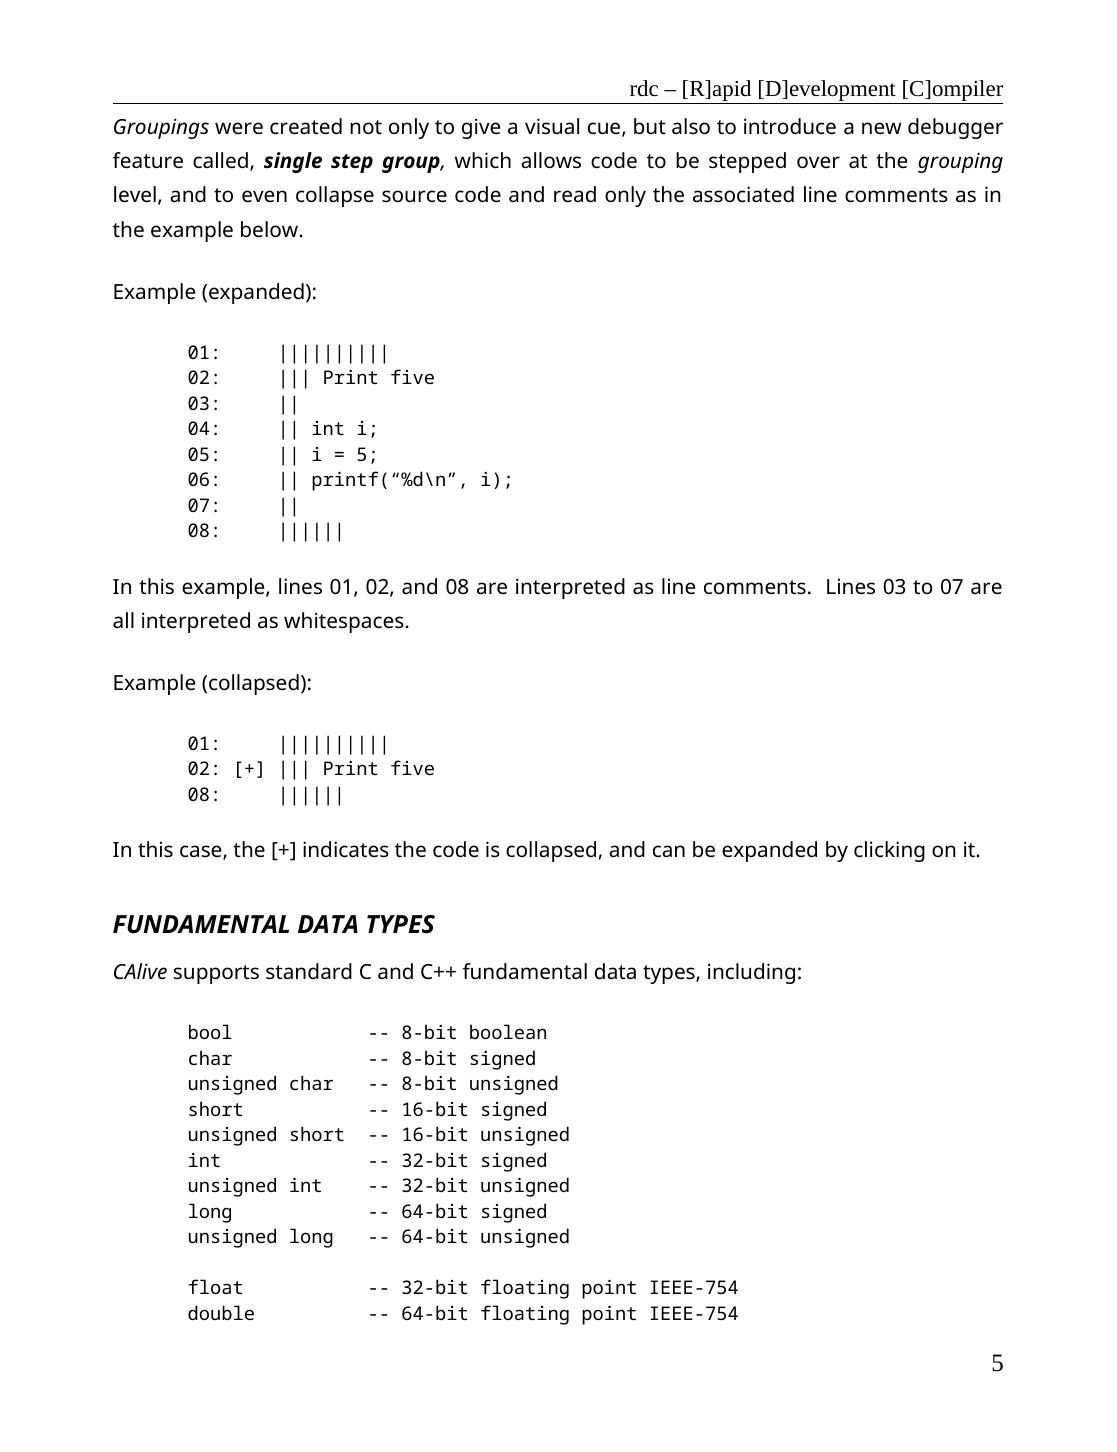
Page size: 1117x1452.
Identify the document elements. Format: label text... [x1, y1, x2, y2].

text Example (collapsed): [112, 668, 1003, 696]
text 01: |||||||||| 02: [+] ||| Print five 08: |||||| [187, 730, 1003, 807]
text Example (expanded): [112, 277, 1003, 305]
text bool -- 8-bit boolean char -- 8-bit signed unsigned char -- 8-bit unsigned short -- 16-bit signed unsigned short -- 16-bit unsigned int -- 32-bit signed unsigned int -- 32-bit unsigned long -- 64-bit signed unsigned long -- 64-bit unsigned float -- 32-bit floating point IEEE-754 double -- 64-bit floating point IEEE-754 [187, 1019, 1003, 1326]
subtitle Fundamental Data Types [112, 907, 1003, 941]
text In this example, lines 01, 02, and 08 are interpreted as line comments. Lines 03 to 07 are all interpreted as whitespaces. [112, 572, 1003, 634]
text CAlive supports standard C and C++ fundamental data types, including: [112, 957, 1003, 986]
text Groupings were created not only to give a visual cue, but also to introduce a new debugger feature called, single step group, which allows code to be stepped over at the grouping level, and to even collapse source code and read only the associated line comments as in the example below. [112, 112, 1003, 243]
text 01: |||||||||| 02: ||| Print five 03: || 04: || int i; 05: || i = 5; 06: || printf(“%d\n”, i); 07: || 08: |||||| [187, 339, 1003, 543]
text In this case, the [+] indicates the code is collapsed, and can be expanded by clicking on it. [112, 835, 1003, 864]
